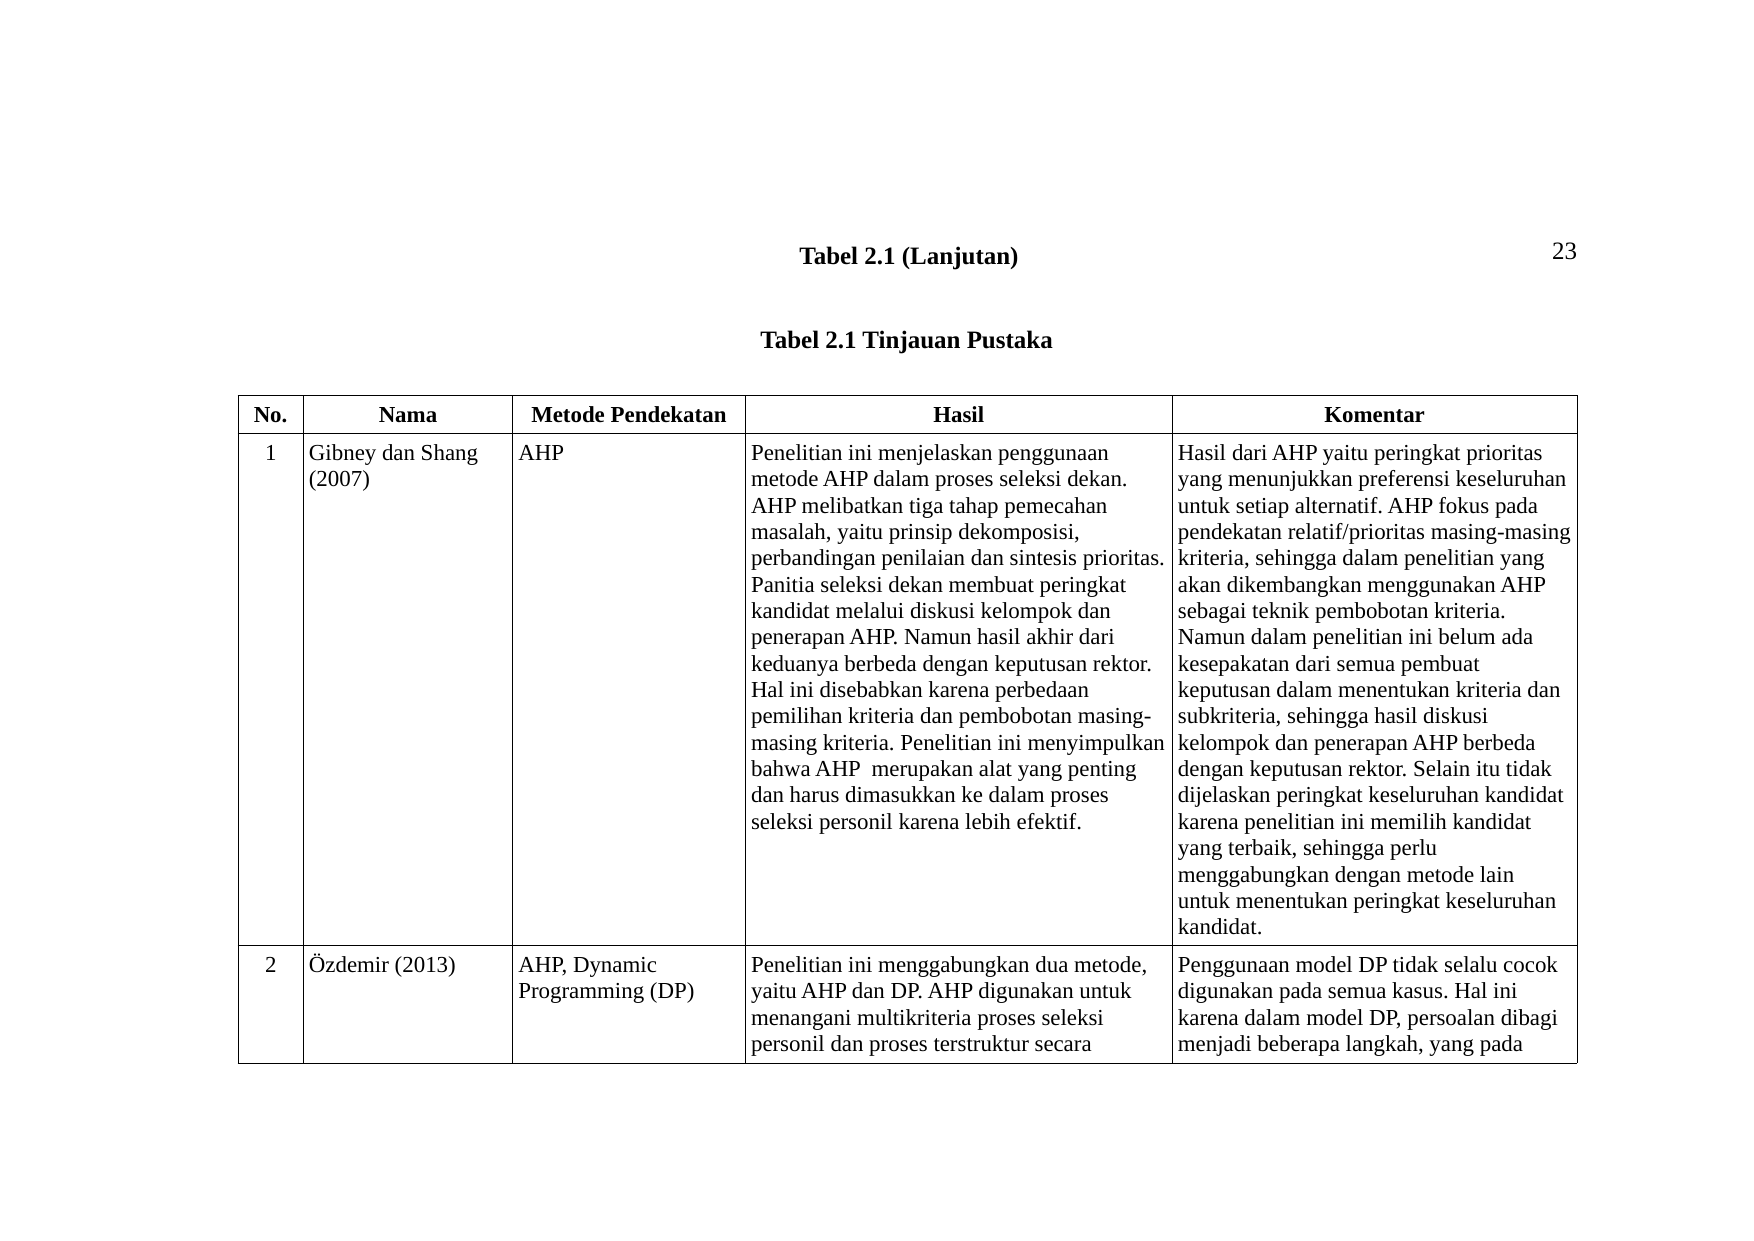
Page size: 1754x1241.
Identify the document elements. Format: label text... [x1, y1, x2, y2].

table_cell Özdemir (2013) [304, 946, 512, 1062]
table_cell Penggunaan model DP tidak selalu cocok digunakan pada semua kasus. Hal ini karena dalam model DP, persoalan dibagi menjadi beberapa langkah, yang pada [1173, 946, 1577, 1062]
table_cell Penelitian ini menggabungkan dua metode, yaitu AHP dan DP. AHP digunakan untuk menangani multikriteria proses seleksi personil dan proses terstruktur secara [746, 946, 1172, 1062]
table_header Komentar [1173, 396, 1577, 433]
table_header Nama [304, 396, 512, 433]
table_cell AHP, Dynamic Programming (DP) [513, 946, 745, 1062]
table_cell Hasil dari AHP yaitu peringkat prioritas yang menunjukkan preferensi keseluruhan untuk setiap alternatif. AHP fokus pada pendekatan relatif/prioritas masing-masing kriteria, sehingga dalam penelitian yang akan dikembangkan menggunakan AHP sebagai teknik pembobotan kriteria. Namun dalam penelitian ini belum ada kesepakatan dari semua pembuat keputusan dalam menentukan kriteria dan subkriteria, sehingga hasil diskusi kelompok dan penerapan AHP berbeda dengan keputusan rektor. Selain itu tidak dijelaskan peringkat keseluruhan kandidat karena penelitian ini memilih kandidat yang terbaik, sehingga perlu menggabungkan dengan metode lain untuk menentukan peringkat keseluruhan kandidat. [1173, 434, 1577, 945]
table_cell AHP [513, 434, 745, 945]
text Tabel 2.1 Tinjauan Pustaka [236, 325, 1577, 354]
table_cell Gibney dan Shang (2007) [304, 434, 512, 945]
table_cell Penelitian ini menjelaskan penggunaan metode AHP dalam proses seleksi dekan. AHP melibatkan tiga tahap pemecahan masalah, yaitu prinsip dekomposisi, perbandingan penilaian dan sintesis prioritas. Panitia seleksi dekan membuat peringkat kandidat melalui diskusi kelompok dan penerapan AHP. Namun hasil akhir dari keduanya berbeda dengan keputusan rektor. Hal ini disebabkan karena perbedaan pemilihan kriteria dan pembobotan masing-masing kriteria. Penelitian ini menyimpulkan bahwa AHP merupakan alat yang penting dan harus dimasukkan ke dalam proses seleksi personil karena lebih efektif. [746, 434, 1172, 945]
table_header No. [239, 396, 303, 433]
text Tabel 2.1 (Lanjutan) [277, 241, 1541, 270]
table_header Hasil [746, 396, 1172, 433]
table_cell 1 [239, 434, 303, 945]
table_cell 2 [239, 946, 303, 1062]
table_header Metode Pendekatan [513, 396, 745, 433]
